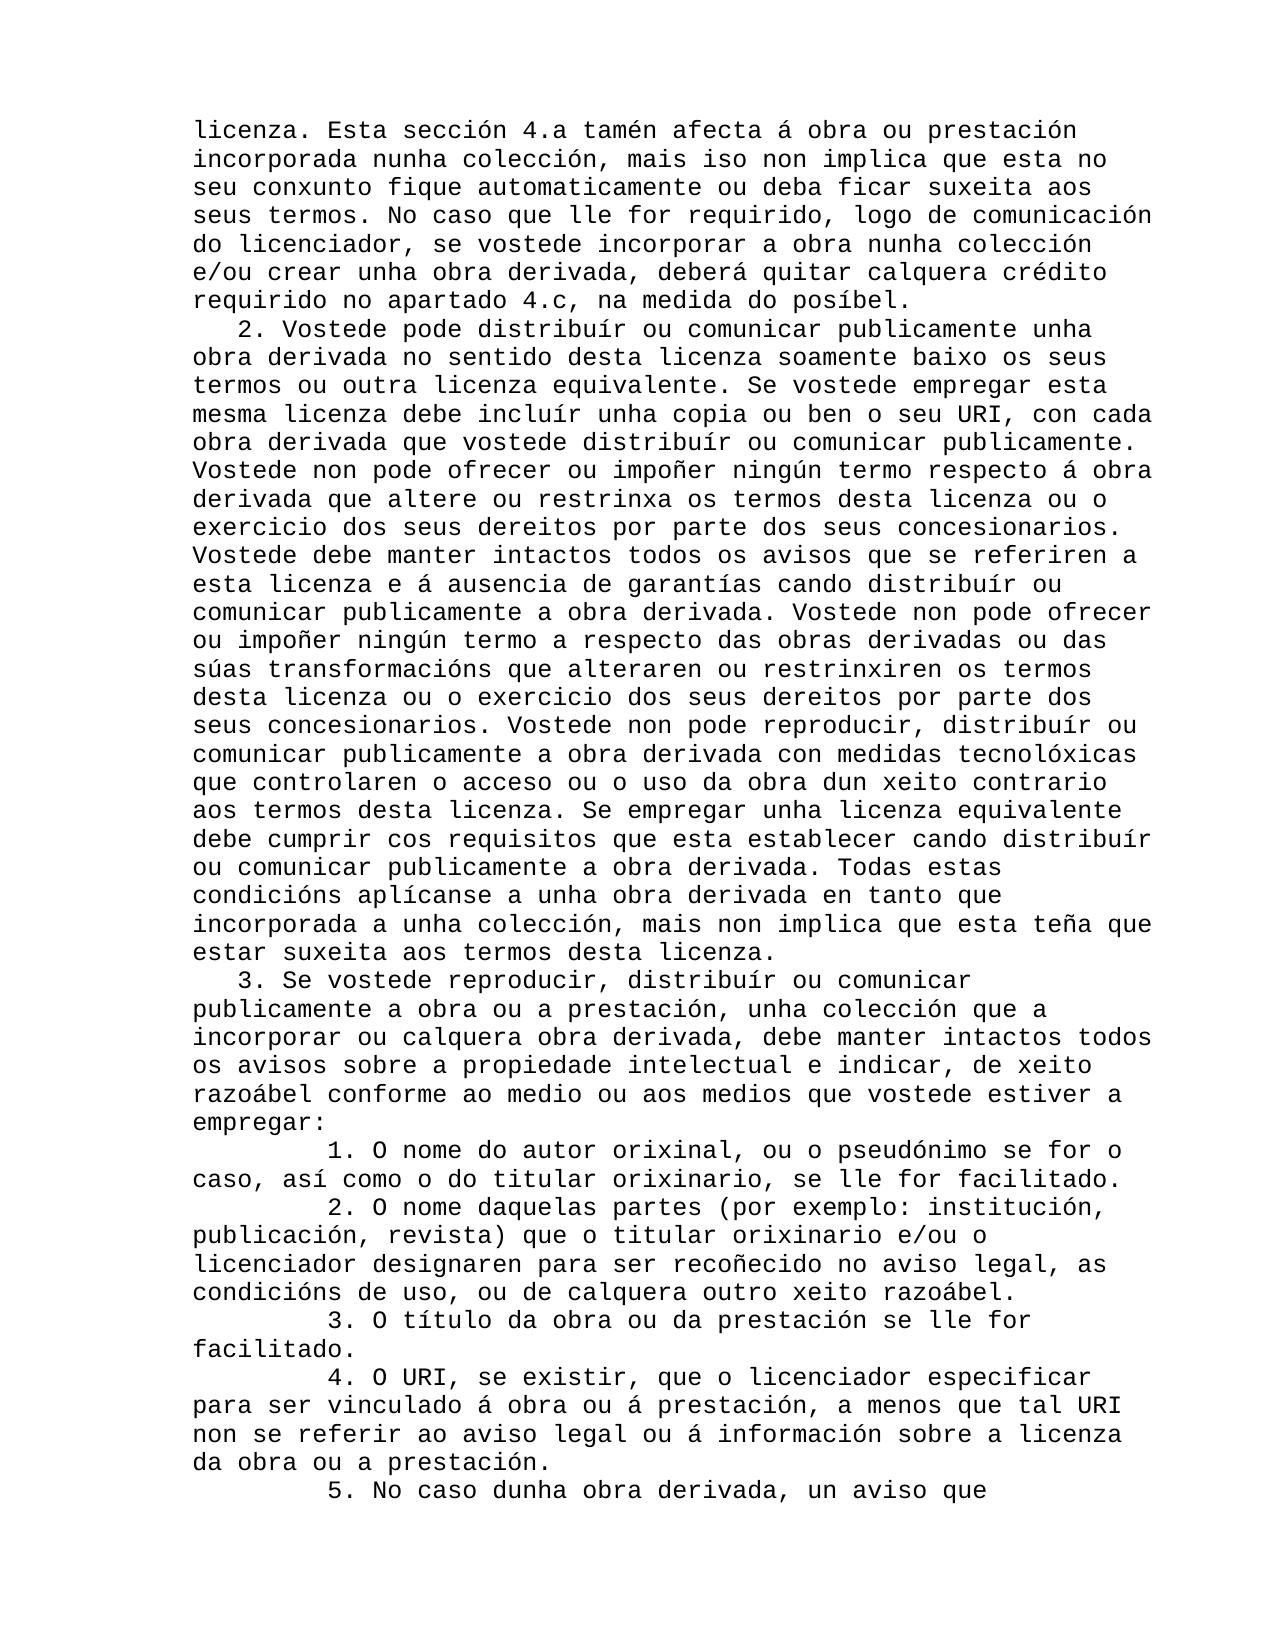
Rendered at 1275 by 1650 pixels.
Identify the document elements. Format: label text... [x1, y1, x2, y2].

text 5. No caso dunha obra derivada, un aviso que [192, 1478, 1157, 1506]
text 3. Se vostede reproducir, distribuír ou comunicar publicamente a obra ou a prestación, unha colección que a incorporar ou calquera obra derivada, debe manter intactos todos os avisos sobre a propiedade intelectual e indicar, de xeito razoábel conforme ao medio ou aos medios que vostede estiver a empregar: [192, 968, 1157, 1138]
text 2. O nome daquelas partes (por exemplo: institución, publicación, revista) que o titular orixinario e/ou o licenciador designaren para ser recoñecido no aviso legal, as condicións de uso, ou de calquera outro xeito razoábel. [192, 1195, 1157, 1308]
text licenza. Esta sección 4.a tamén afecta á obra ou prestación incorporada nunha colección, mais iso non implica que esta no seu conxunto fique automaticamente ou deba ficar suxeita aos seus termos. No caso que lle for requirido, logo de comunicación do licenciador, se vostede incorporar a obra nunha colección e/ou crear unha obra derivada, deberá quitar calquera crédito requirido no apartado 4.c, na medida do posíbel. [192, 118, 1157, 316]
text 2. Vostede pode distribuír ou comunicar publicamente unha obra derivada no sentido desta licenza soamente baixo os seus termos ou outra licenza equivalente. Se vostede empregar esta mesma licenza debe incluír unha copia ou ben o seu URI, con cada obra derivada que vostede distribuír ou comunicar publicamente. Vostede non pode ofrecer ou impoñer ningún termo respecto á obra derivada que altere ou restrinxa os termos desta licenza ou o exercicio dos seus dereitos por parte dos seus concesionarios. Vostede debe manter intactos todos os avisos que se referiren a esta licenza e á ausencia de garantías cando distribuír ou comunicar publicamente a obra derivada. Vostede non pode ofrecer ou impoñer ningún termo a respecto das obras derivadas ou das súas transformacións que alteraren ou restrinxiren os termos desta licenza ou o exercicio dos seus dereitos por parte dos seus concesionarios. Vostede non pode reproducir, distribuír ou comunicar publicamente a obra derivada con medidas tecnolóxicas que controlaren o acceso ou o uso da obra dun xeito contrario aos termos desta licenza. Se empregar unha licenza equivalente debe cumprir cos requisitos que esta establecer cando distribuír ou comunicar publicamente a obra derivada. Todas estas condicións aplícanse a unha obra derivada en tanto que incorporada a unha colección, mais non implica que esta teña que estar suxeita aos termos desta licenza. [192, 316, 1157, 968]
text 1. O nome do autor orixinal, ou o pseudónimo se for o caso, así como o do titular orixinario, se lle for facilitado. [192, 1138, 1157, 1195]
text 3. O título da obra ou da prestación se lle for facilitado. [192, 1308, 1157, 1365]
text 4. O URI, se existir, que o licenciador especificar para ser vinculado á obra ou á prestación, a menos que tal URI non se referir ao aviso legal ou á información sobre a licenza da obra ou a prestación. [192, 1365, 1157, 1478]
